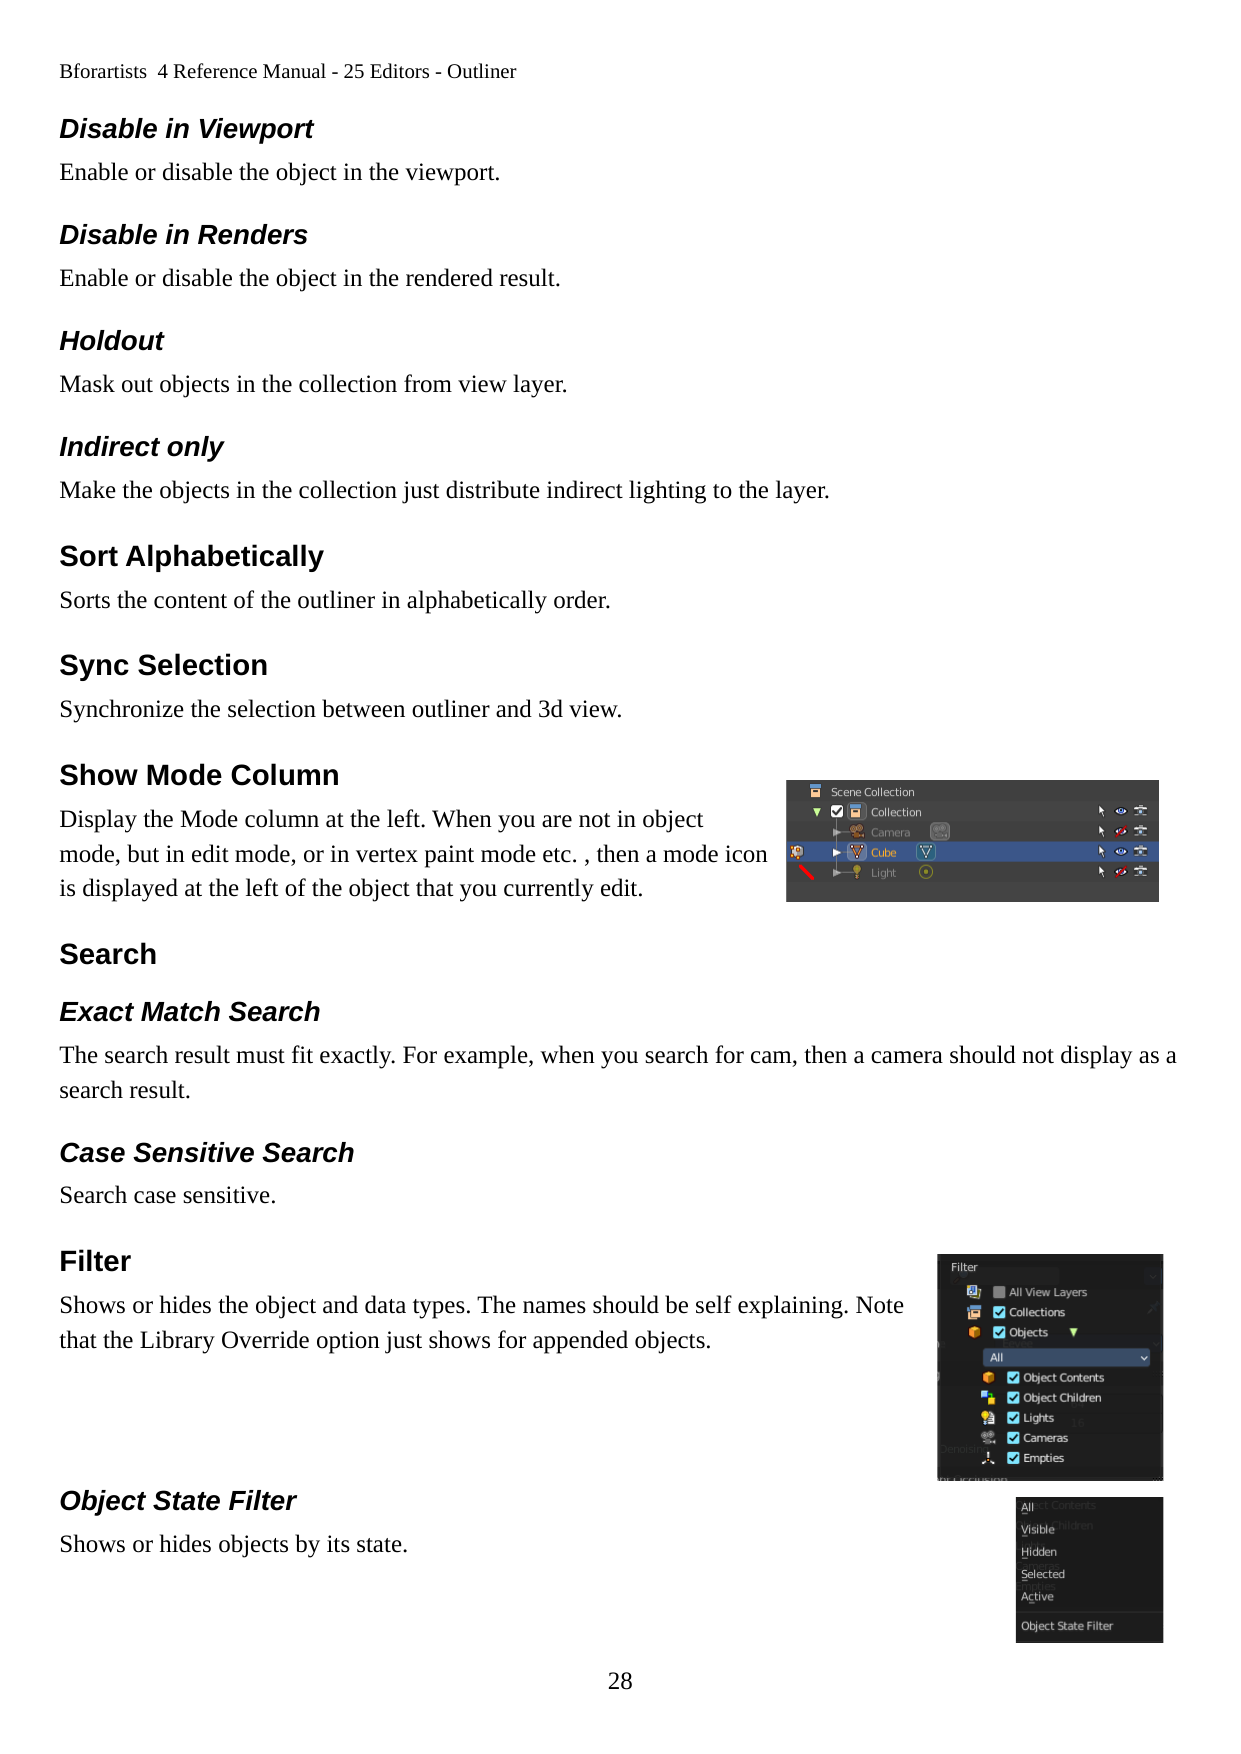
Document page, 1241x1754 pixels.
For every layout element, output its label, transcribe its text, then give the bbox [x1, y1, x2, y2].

text Search case sensitive. [59, 1181, 1181, 1209]
subtitle Disable in Viewport [59, 113, 1181, 144]
text Enable or disable the object in the rendered result. [59, 263, 1181, 292]
text Mask out objects in the collection from view layer. [59, 369, 1181, 398]
subtitle Sync Selection [59, 648, 1181, 682]
text Shows or hides the object and data types. The names should be self explaining. Note that the Library Override option just shows for appended objects. [59, 1291, 937, 1354]
subtitle Object State Filter [59, 1485, 1181, 1517]
subtitle Sort Alphabetically [59, 538, 1181, 572]
text Display the Mode column at the left. When you are not in object mode, but in edit mode, or in vertex paint mode etc. , then a mode icon is displayed at the left of the object that you currently edit. [59, 804, 786, 902]
text Synchronize the selection between outliner and 3d view. [59, 694, 1181, 723]
text The search result must fit exactly. For example, when you search for cam, then a camera should not display as a search result. [59, 1040, 1181, 1103]
subtitle Indirect only [59, 430, 1181, 462]
picture [1015, 1497, 1164, 1643]
subtitle Show Mode Column [59, 758, 1181, 792]
subtitle Search [59, 937, 1181, 971]
text Sorts the content of the outliner in alphabetically order. [59, 585, 1181, 613]
subtitle Disable in Renders [59, 218, 1181, 250]
subtitle Case Sensitive Search [59, 1136, 1181, 1168]
text Enable or disable the object in the viewport. [59, 157, 1181, 186]
text Shows or hides objects by its state. [59, 1529, 1015, 1558]
subtitle Exact Match Search [59, 996, 1181, 1028]
picture [937, 1254, 1164, 1481]
subtitle Filter [59, 1244, 1181, 1278]
subtitle Holdout [59, 324, 1181, 356]
text Make the objects in the collection just distribute indirect lighting to the layer. [59, 475, 1181, 503]
picture [786, 780, 1159, 902]
